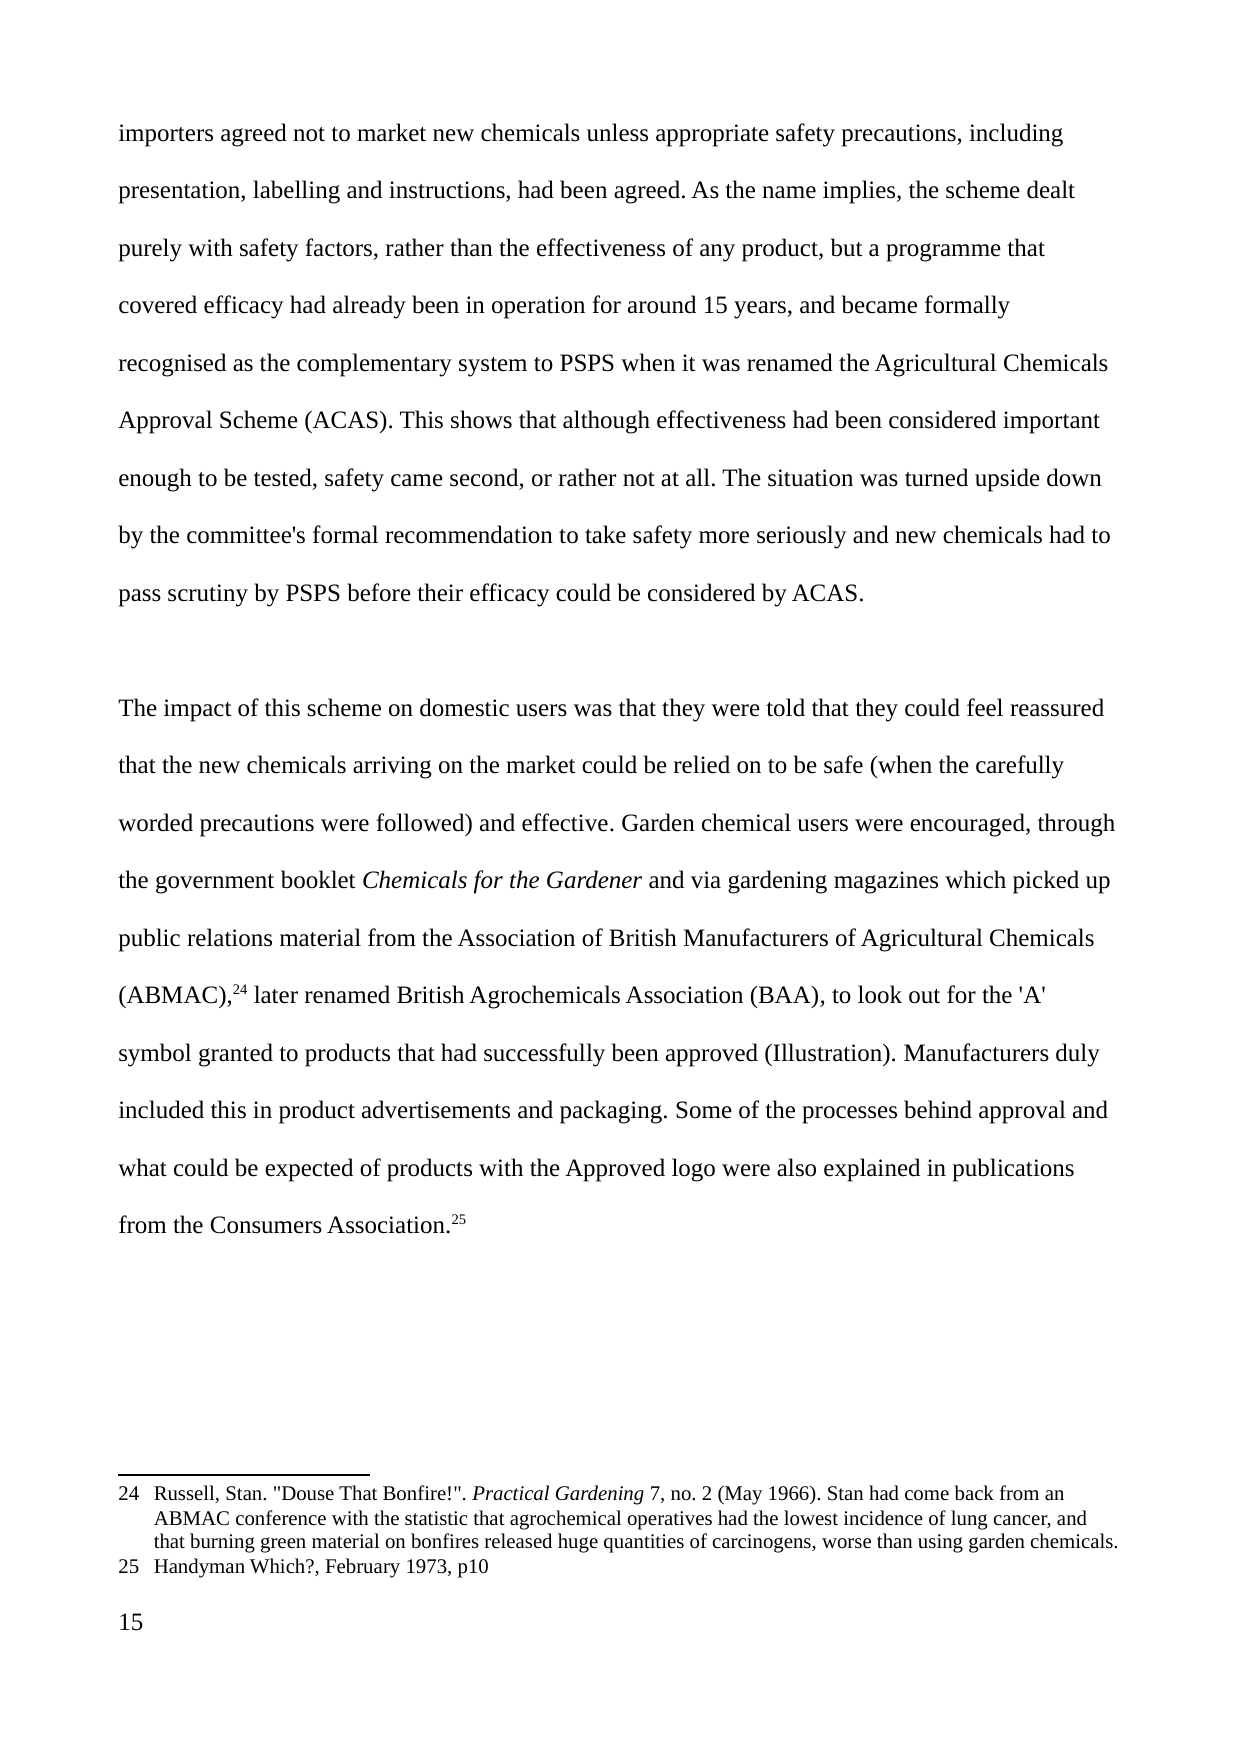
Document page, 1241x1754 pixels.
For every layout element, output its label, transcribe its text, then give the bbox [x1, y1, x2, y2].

text The impact of this scheme on domestic users was that they were told that they could feel reassured that the new chemicals arriving on the market could be relied on to be safe (when the carefully worded precautions were followed) and effective. Garden chemical users were encouraged, through the government booklet Chemicals for the Gardener and via gardening magazines which picked up public relations material from the Association of British Manufacturers of Agricultural Chemicals (ABMAC), later renamed British Agrochemicals Association (BAA), to look out for the 'A' symbol granted to products that had successfully been approved (Illustration). Manufacturers duly included this in product advertisements and packaging. Some of the processes behind approval and what could be expected of products with the Approved logo were also explained in publications from the Consumers Association. [118, 693, 1122, 1239]
text Russell, Stan. "Douse That Bonfire!". Practical Gardening 7, no. 2 (May 1966). Stan had come back from an ABMAC conference with the statistic that agrochemical operatives had the lowest incidence of lung cancer, and that burning green material on bonfires released huge quantities of carcinogens, worse than using garden chemicals. [118, 1481, 1122, 1553]
text importers agreed not to market new chemicals unless appropriate safety precautions, including presentation, labelling and instructions, had been agreed. As the name implies, the scheme dealt purely with safety factors, rather than the effectiveness of any product, but a programme that covered efficacy had already been in operation for around 15 years, and became formally recognised as the complementary system to PSPS when it was renamed the Agricultural Chemicals Approval Scheme (ACAS). This shows that although effectiveness had been considered important enough to be tested, safety came second, or rather not at all. The situation was turned upside down by the committee's formal recommendation to take safety more seriously and new chemicals had to pass scrutiny by PSPS before their efficacy could be considered by ACAS. [118, 118, 1122, 607]
text Handyman Which?, February 1973, p10 [118, 1553, 1122, 1578]
